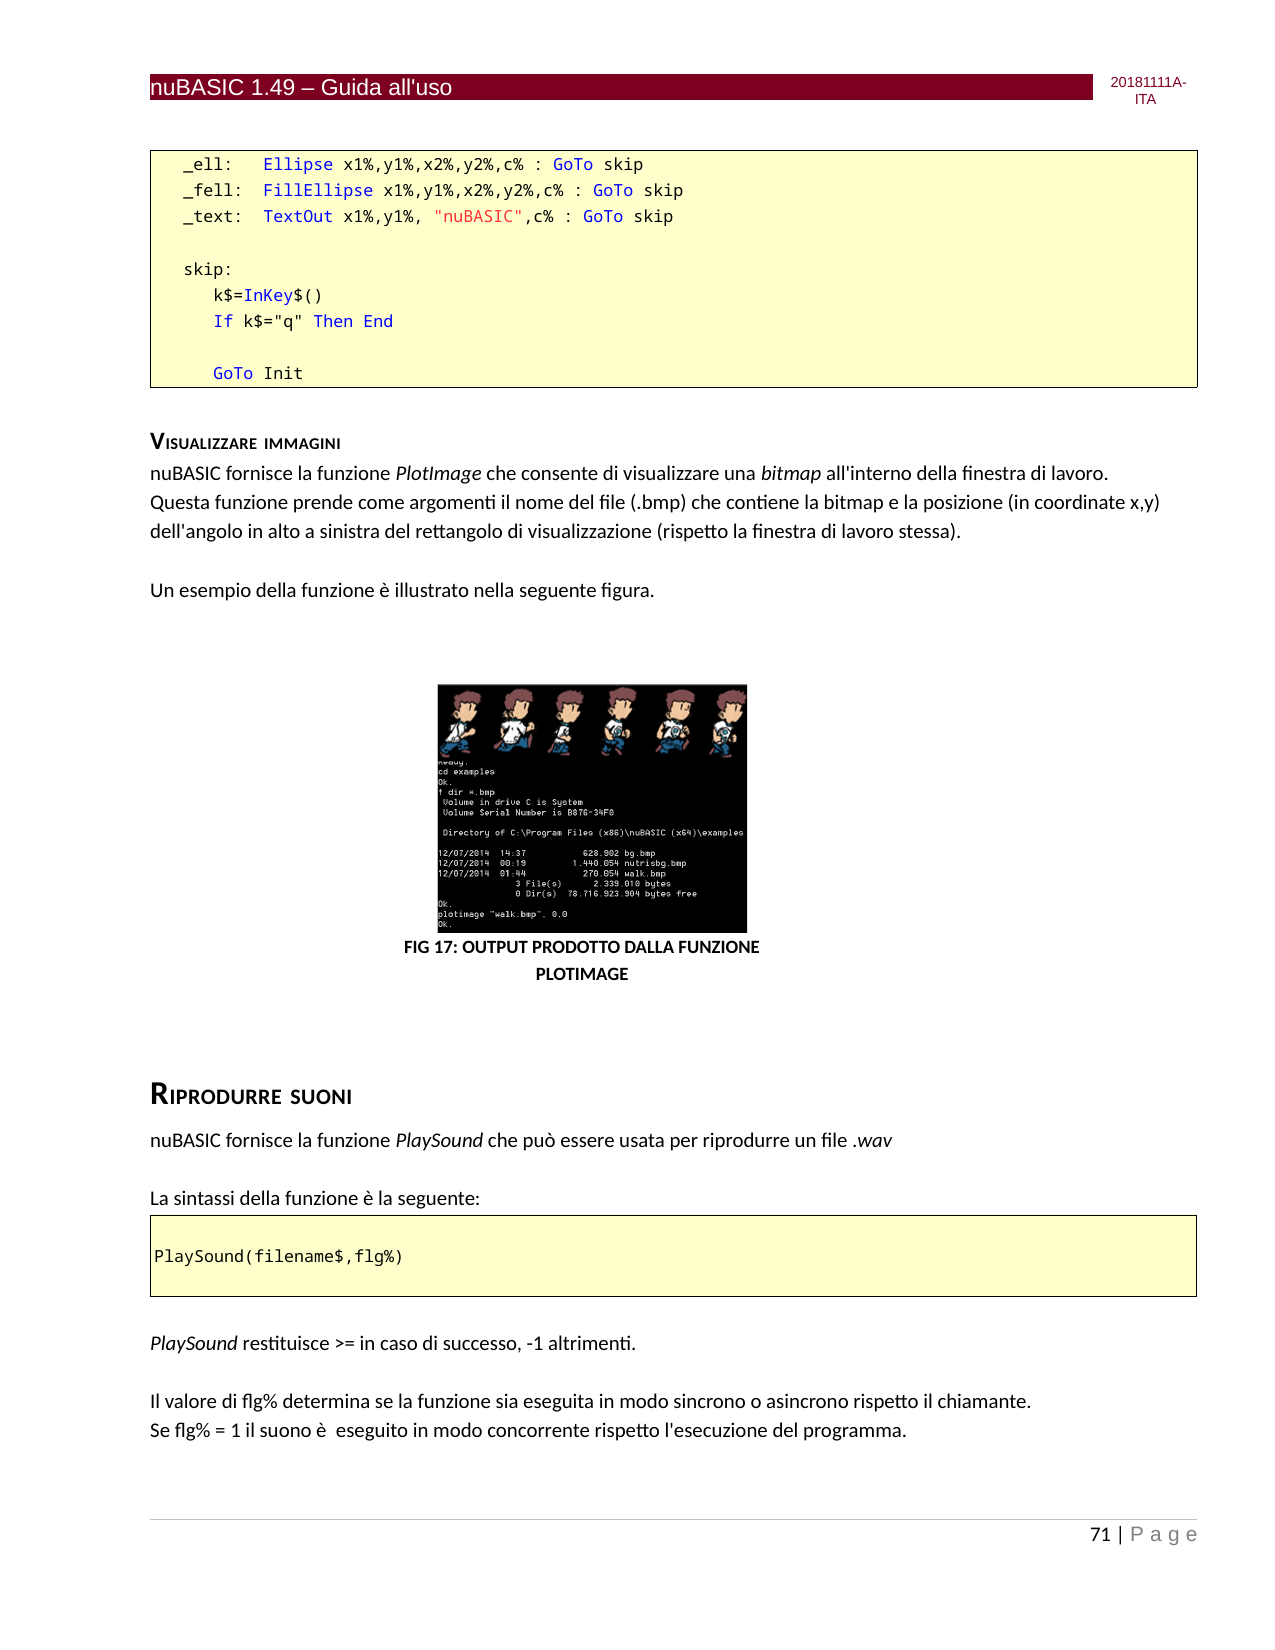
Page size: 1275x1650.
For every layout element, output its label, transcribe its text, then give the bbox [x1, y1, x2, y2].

text _ell: Ellipse x1%,y1%,x2%,y2%,c% : GoTo skip [151, 151, 1197, 176]
text nuBASIC fornisce la funzione PlotImage che consente di visualizzare una bitmap all'interno della finestra di lavoro. [150, 460, 1197, 486]
text GoTo Init [151, 358, 1197, 387]
text skip: [151, 254, 1197, 280]
text Il valore di flg% determina se la funzione sia eseguita in modo sincrono o asincrono rispetto il chiamante. [150, 1388, 1197, 1413]
text Un esempio della funzione è illustrato nella seguente figura. [150, 577, 1197, 602]
list PlaySound(filename$,flg%) [151, 1241, 1196, 1267]
text If k$="q" Then End [151, 306, 1197, 332]
text _text: TextOut x1%,y1%, "nuBASIC",c% : GoTo skip [151, 202, 1197, 228]
text Fig 17: Output prodotto dalla funzione PlotImage [386, 672, 778, 985]
text _fell: FillEllipse x1%,y1%,x2%,y2%,c% : GoTo skip [151, 176, 1197, 202]
subtitle Visualizzare immagini [150, 425, 1197, 456]
text Se flg% = 1 il suono è eseguito in modo concorrente rispetto l'esecuzione del programma. [150, 1417, 1197, 1443]
text PlaySound restituisce >= in caso di successo, -1 altrimenti. [150, 1330, 1197, 1355]
text k$=InKey$() [151, 280, 1197, 306]
text La sintassi della funzione è la seguente: [150, 1185, 1197, 1211]
text Questa funzione prende come argomenti il nome del file (.bmp) che contiene la bitmap e la posizione (in coordinate x,y) dell'angolo in alto a sinistra del rettangolo di visualizzazione (rispetto la finestra di lavoro stessa). [150, 489, 1197, 544]
text nuBASIC fornisce la funzione PlaySound che può essere usata per riprodurre un file .wav [150, 1127, 1197, 1152]
subtitle Riprodurre suoni [150, 1072, 1197, 1113]
